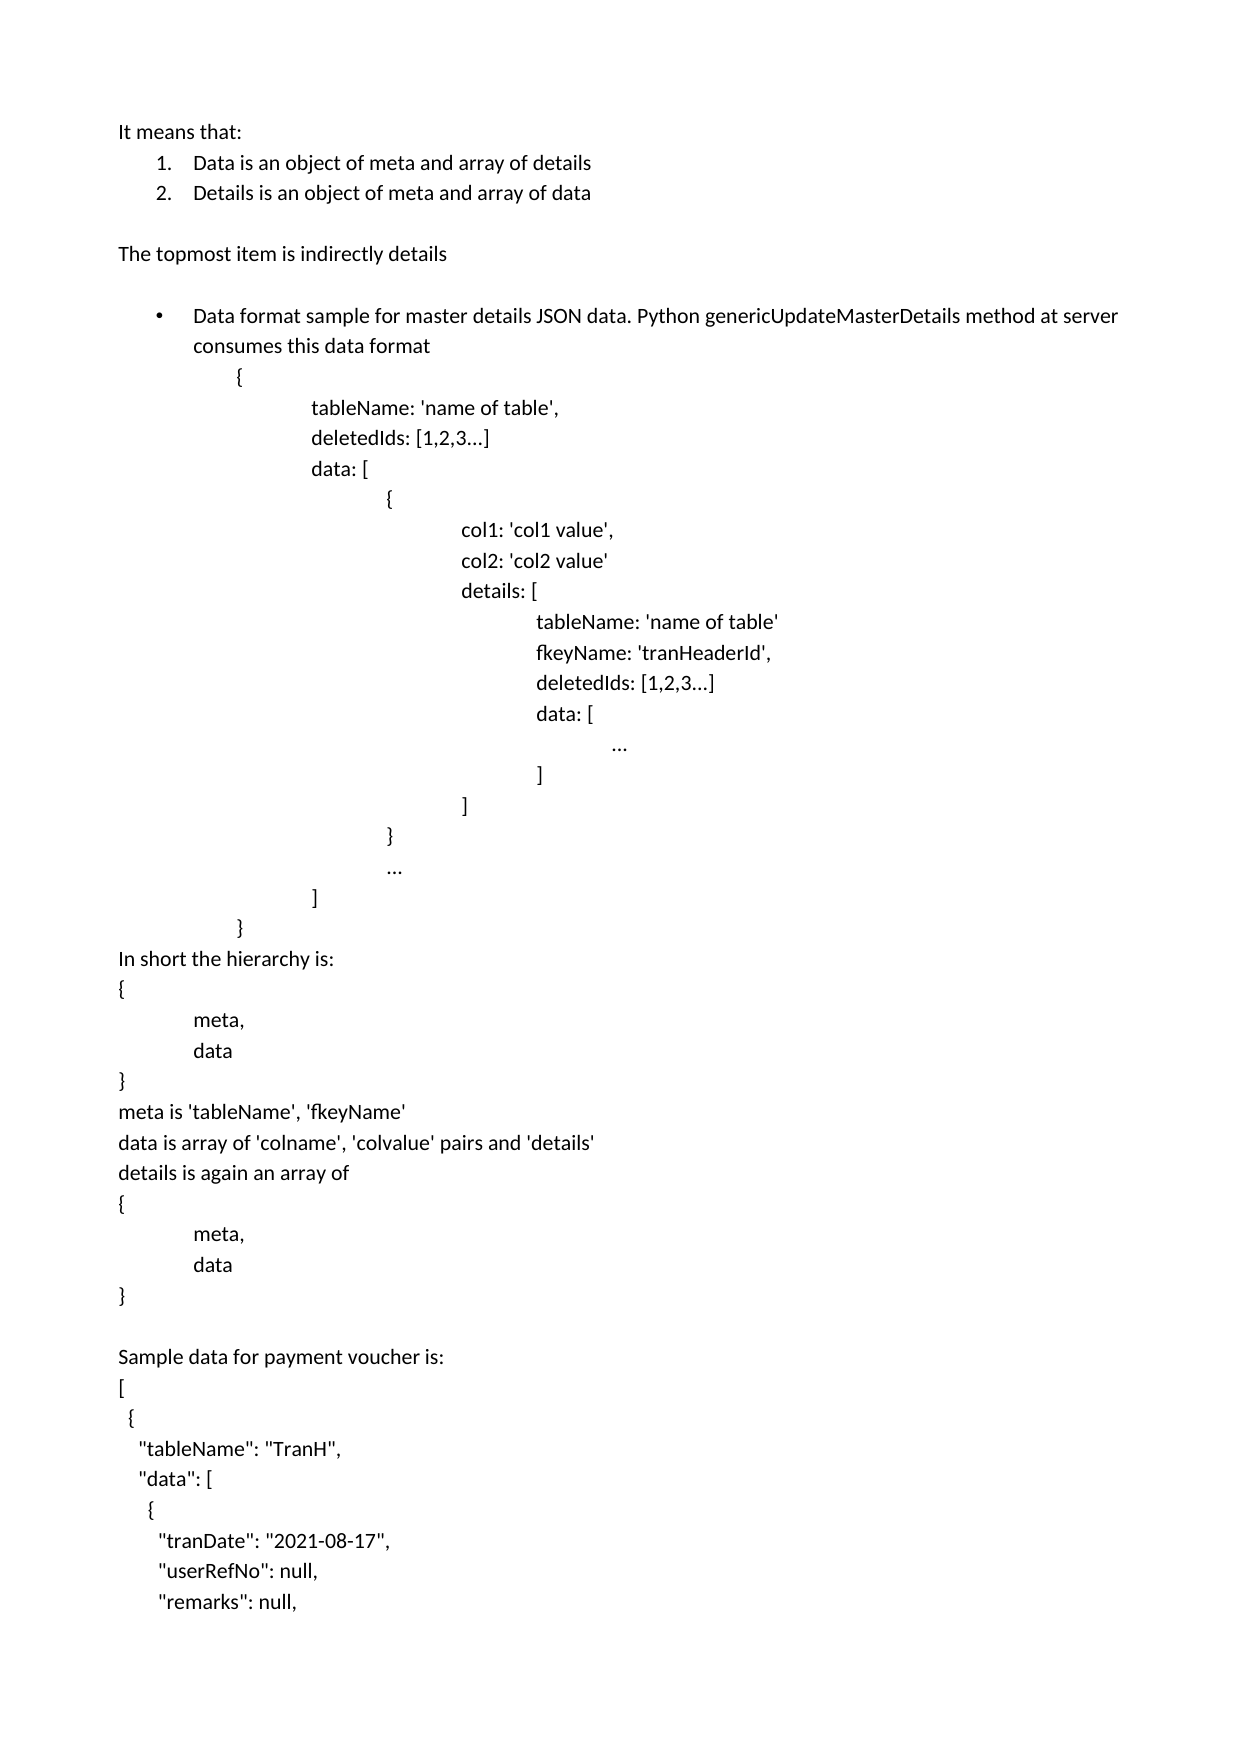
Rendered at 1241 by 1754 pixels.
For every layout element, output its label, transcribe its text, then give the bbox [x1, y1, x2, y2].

text col2: 'col2 value' [236, 547, 1122, 573]
text } [118, 1282, 1122, 1308]
text { [236, 363, 1122, 390]
text It means that: [118, 118, 1122, 145]
text meta, [118, 1006, 1122, 1033]
text In short the hierarchy is: [118, 945, 1122, 972]
text ... [236, 853, 1122, 880]
text "data": [ [118, 1466, 1122, 1492]
text meta, [118, 1221, 1122, 1247]
text { [118, 1190, 1122, 1217]
text deletedIds: [1,2,3...] [236, 669, 1122, 696]
text meta is 'tableName', 'fkeyName' [118, 1098, 1122, 1125]
text ] [236, 884, 1122, 910]
text ... [236, 731, 1122, 757]
list Data is an object of meta and array of details [156, 149, 1122, 175]
text col1: 'col1 value', [236, 516, 1122, 543]
text fkeyName: 'tranHeaderId', [236, 639, 1122, 665]
text } [236, 914, 1122, 941]
text "userRefNo": null, [118, 1557, 1122, 1584]
text { [118, 1496, 1122, 1523]
text deletedIds: [1,2,3...] [236, 424, 1122, 451]
list Details is an object of meta and array of data [156, 179, 1122, 206]
text [ [118, 1374, 1122, 1400]
text tableName: 'name of table', [236, 394, 1122, 420]
list Data format sample for master details JSON data. Python genericUpdateMasterDetails method at server consumes this data format [156, 302, 1122, 359]
text } [118, 1067, 1122, 1094]
text data [118, 1037, 1122, 1063]
text { [118, 1404, 1122, 1431]
text "tableName": "TranH", [118, 1435, 1122, 1462]
text details is again an array of [118, 1159, 1122, 1186]
text details: [ [236, 577, 1122, 604]
text "remarks": null, [118, 1588, 1122, 1615]
text data: [ [236, 455, 1122, 482]
text ] [236, 761, 1122, 788]
text { [236, 486, 1122, 512]
text ] [236, 792, 1122, 818]
text data: [ [236, 700, 1122, 727]
text Sample data for payment voucher is: [118, 1343, 1122, 1370]
text The topmost item is indirectly details [118, 241, 1122, 267]
text tableName: 'name of table' [236, 608, 1122, 635]
text { [118, 976, 1122, 1002]
text "tranDate": "2021-08-17", [118, 1527, 1122, 1553]
text data is array of 'colname', 'colvalue' pairs and 'details' [118, 1129, 1122, 1155]
text } [236, 822, 1122, 849]
text data [118, 1251, 1122, 1278]
